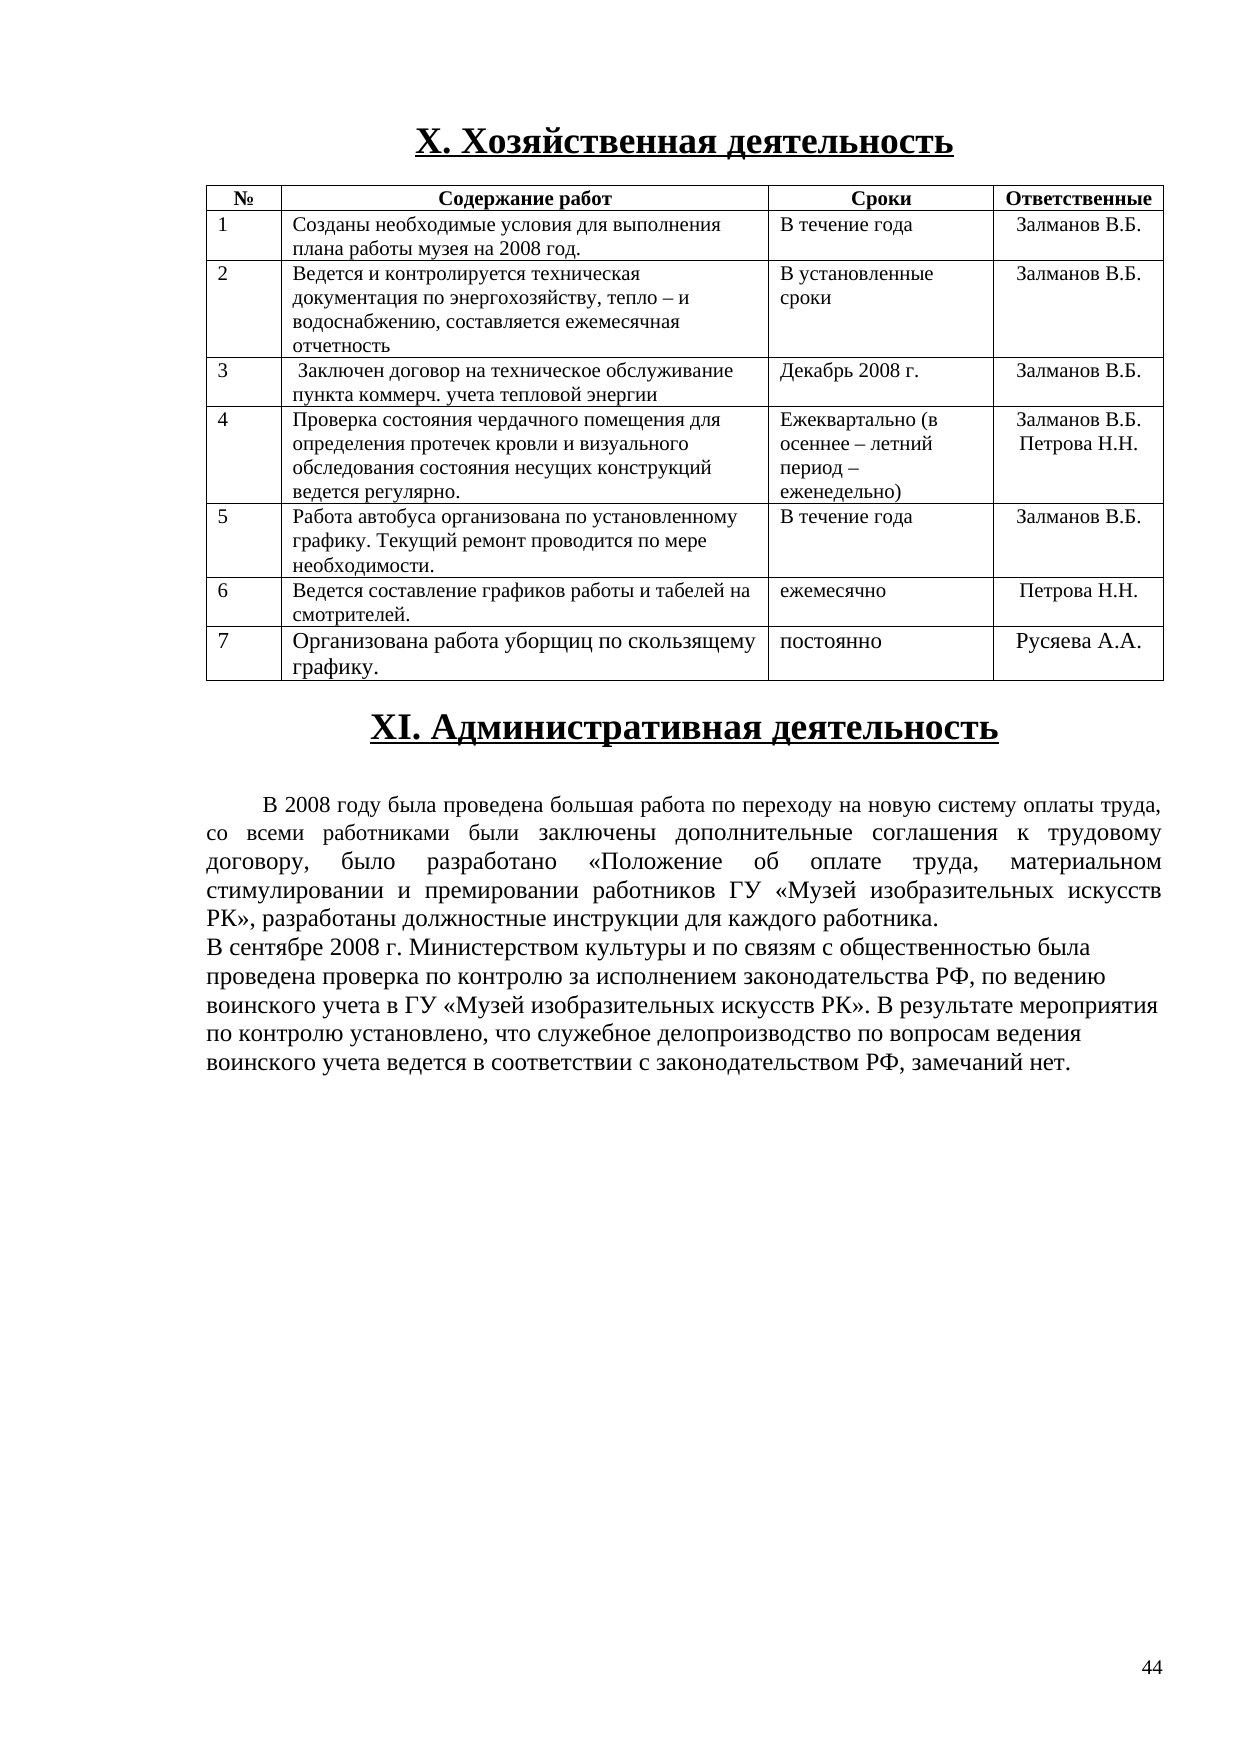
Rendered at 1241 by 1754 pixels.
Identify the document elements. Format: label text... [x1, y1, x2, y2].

text В 2008 году была проведена большая работа по переходу на новую систему оплаты труда, со всеми работниками были заключены дополнительные соглашения к трудовому договору, было разработано «Положение об оплате труда, материальном стимулировании и премировании работников ГУ «Музей изобразительных искусств РК», разработаны должностные инструкции для каждого работника. [206, 791, 1162, 932]
table_cell Петрова Н.Н. [994, 578, 1163, 626]
table_cell 5 [207, 504, 281, 577]
table_header Сроки [769, 186, 993, 210]
subtitle X. Хозяйственная деятельность [206, 118, 1162, 161]
table_cell Залманов В.Б. [994, 358, 1163, 406]
table_cell Залманов В.Б. [994, 261, 1163, 357]
table_cell Залманов В.Б. [994, 211, 1163, 259]
table_cell Организована работа уборщиц по скользящему графику. [282, 627, 768, 679]
table_cell 6 [207, 578, 281, 626]
table_cell 3 [207, 358, 281, 406]
table_cell Ведется и контролируется техническая документация по энергохозяйству, тепло – и водоснабжению, составляется ежемесячная отчетность [282, 261, 768, 357]
table_cell 4 [207, 407, 281, 503]
table_cell Заключен договор на техническое обслуживание пункта коммерч. учета тепловой энергии [282, 358, 768, 406]
table_cell Русяева А.А. [994, 627, 1163, 679]
table_cell Работа автобуса организована по установленному графику. Текущий ремонт проводится по мере необходимости. [282, 504, 768, 577]
table_cell Ведется составление графиков работы и табелей на смотрителей. [282, 578, 768, 626]
table_cell Проверка состояния чердачного помещения для определения протечек кровли и визуального обследования состояния несущих конструкций ведется регулярно. [282, 407, 768, 503]
table_cell 2 [207, 261, 281, 357]
text В сентябре 2008 г. Министерством культуры и по связям с общественностью была проведена проверка по контролю за исполнением законодательства РФ, по ведению воинского учета в ГУ «Музей изобразительных искусств РК». В результате мероприятия по контролю установлено, что служебное делопроизводство по вопросам ведения воинского учета ведется в соответствии с законодательством РФ, замечаний нет. [206, 932, 1162, 1076]
table_cell Залманов В.Б. Петрова Н.Н. [994, 407, 1163, 503]
table_cell В установленные сроки [769, 261, 993, 357]
table_cell постоянно [769, 627, 993, 679]
table_cell В течение года [769, 504, 993, 577]
table_cell Созданы необходимые условия для выполнения плана работы музея на 2008 год. [282, 211, 768, 259]
table_cell Ежеквартально (в осеннее – летний период – еженедельно) [769, 407, 993, 503]
table_cell Декабрь 2008 г. [769, 358, 993, 406]
table_cell Залманов В.Б. [994, 504, 1163, 577]
table_cell 1 [207, 211, 281, 259]
table_cell 7 [207, 627, 281, 679]
table_header № [207, 186, 281, 210]
table_cell В течение года [769, 211, 993, 259]
table_header Содержание работ [282, 186, 768, 210]
table_header Ответственные [994, 186, 1163, 210]
text XI. Административная деятельность [206, 704, 1162, 748]
table_cell ежемесячно [769, 578, 993, 626]
